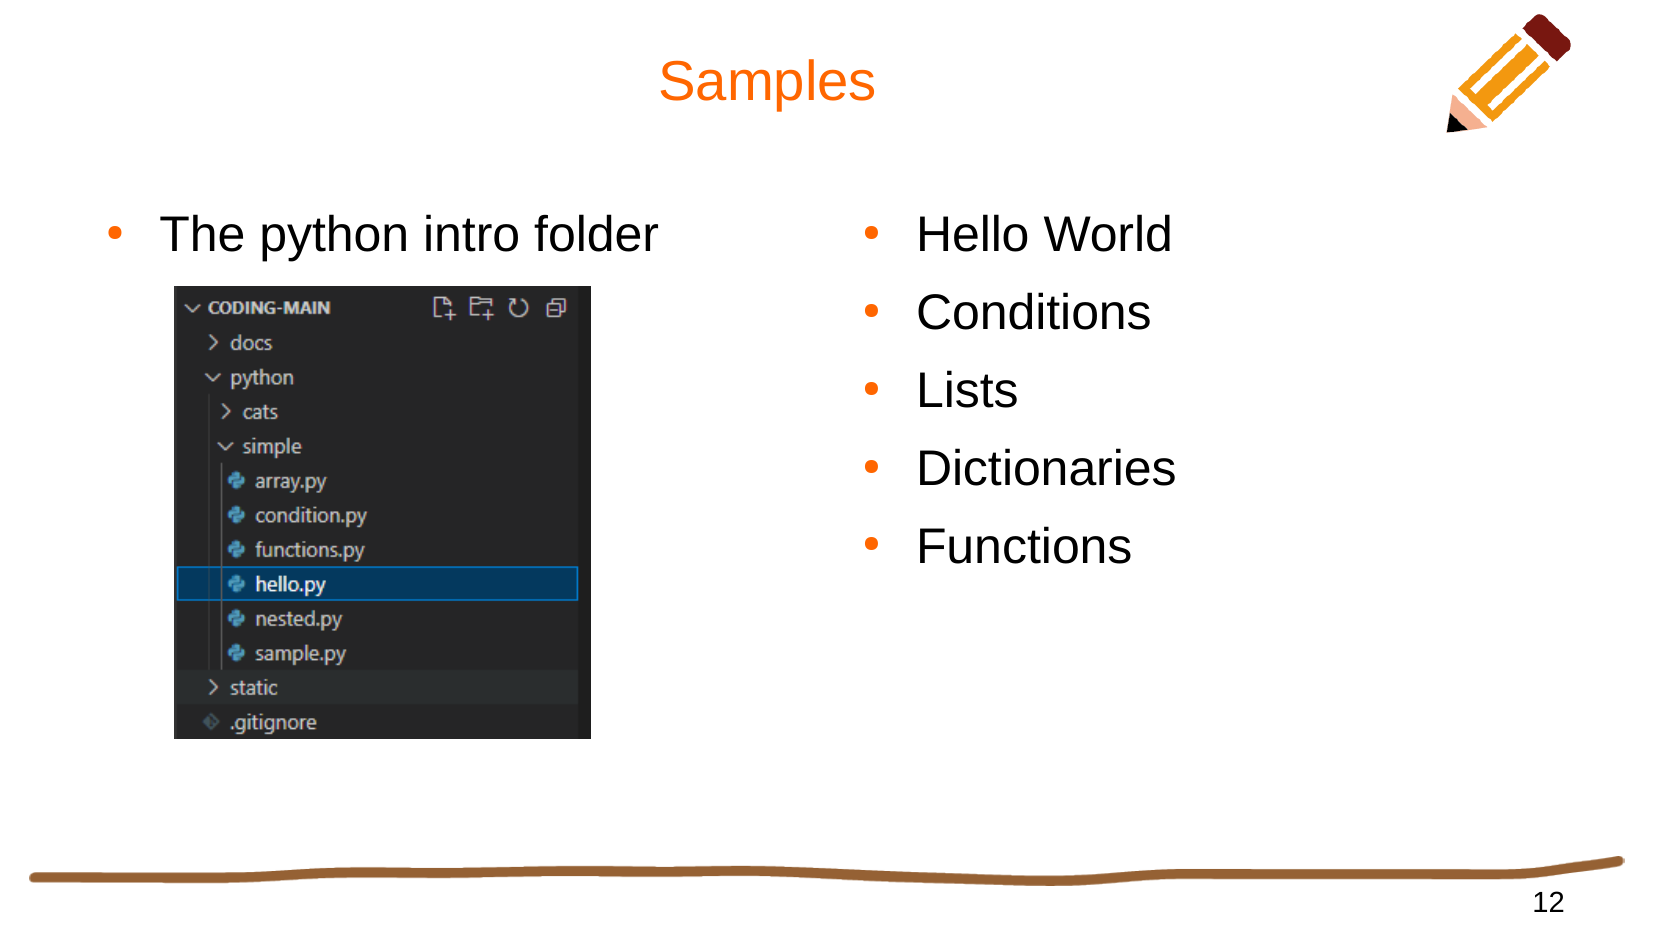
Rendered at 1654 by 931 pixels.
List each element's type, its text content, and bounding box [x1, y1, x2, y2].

picture [29, 856, 1625, 886]
picture [174, 286, 591, 739]
title Samples [88, 29, 1447, 133]
list The python intro folder [88, 206, 809, 857]
picture [1446, 14, 1571, 133]
list Hello World Conditions Lists Dictionaries Functions [845, 206, 1566, 857]
